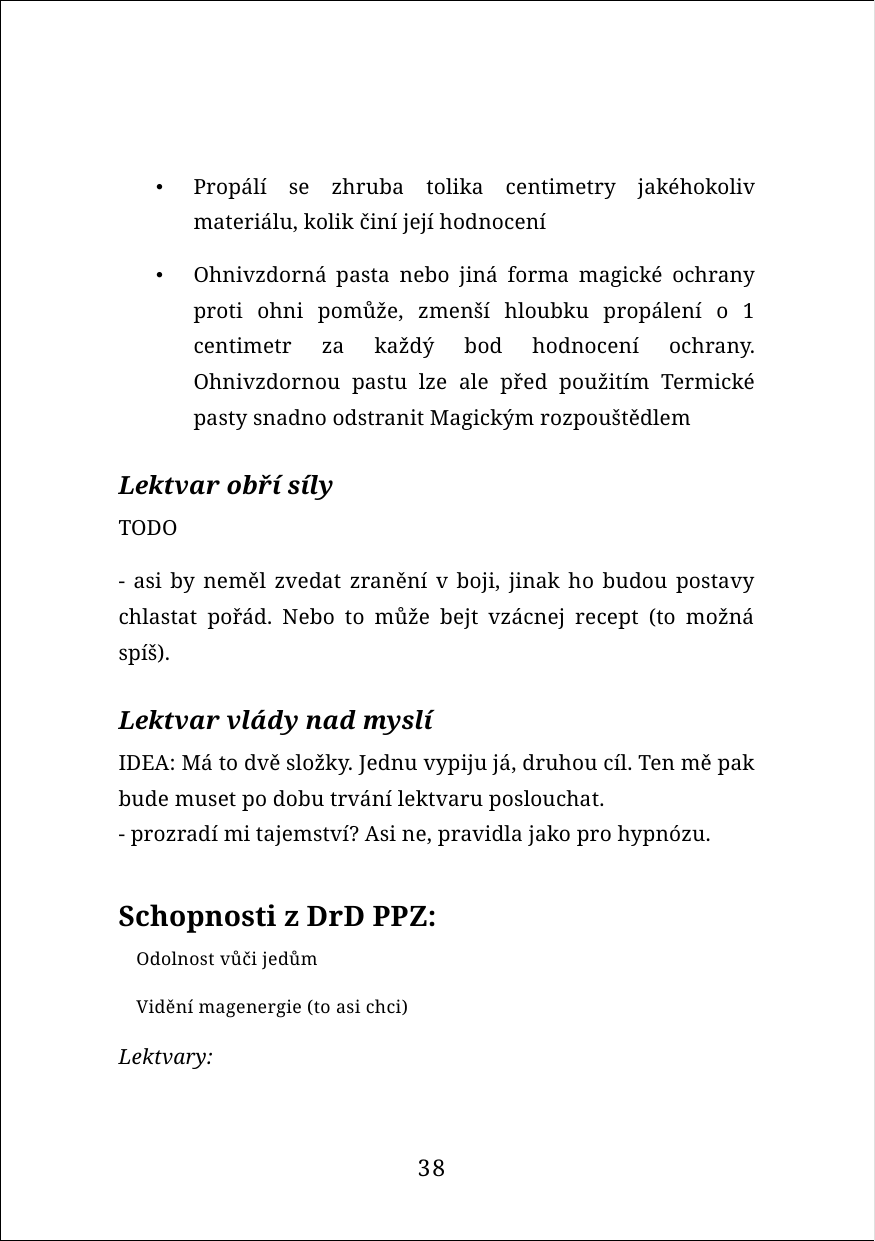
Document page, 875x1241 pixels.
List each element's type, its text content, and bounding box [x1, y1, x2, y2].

list Ohnivzdorná pasta nebo jiná forma magické ochrany proti ohni pomůže, zmenší hloubku propálení o 1 centimetr za každý bod hodnocení ochrany. Ohnivzdornou pastu lze ale před použitím Termické pasty snadno odstranit Magickým rozpouštědlem [156, 261, 756, 431]
text - asi by neměl zvedat zranění v boji, jinak ho budou postavy chlastat pořád. Nebo to může bejt vzácnej recept (to možná spíš). [118, 567, 756, 666]
text Odolnost vůči jedům [136, 947, 756, 971]
subtitle Lektvar obří síly [118, 468, 756, 502]
subtitle Schopnosti z DrD PPZ: [118, 896, 756, 935]
text Vidění magenergie (to asi chci) [136, 994, 756, 1019]
subtitle Lektvar vlády nad myslí [118, 703, 756, 737]
list Propálí se zhruba tolika centimetry jakéhokoliv materiálu, kolik činí její hodnocení [156, 172, 756, 236]
text TODO [118, 513, 756, 542]
text IDEA: Má to dvě složky. Jednu vypiju já, druhou cíl. Ten mě pak bude muset po dobu trvání lektvaru poslouchat. - prozradí mi tajemství? Asi ne, pravidla jako pro hypnózu. [118, 748, 756, 848]
text Lektvary: [118, 1042, 756, 1071]
